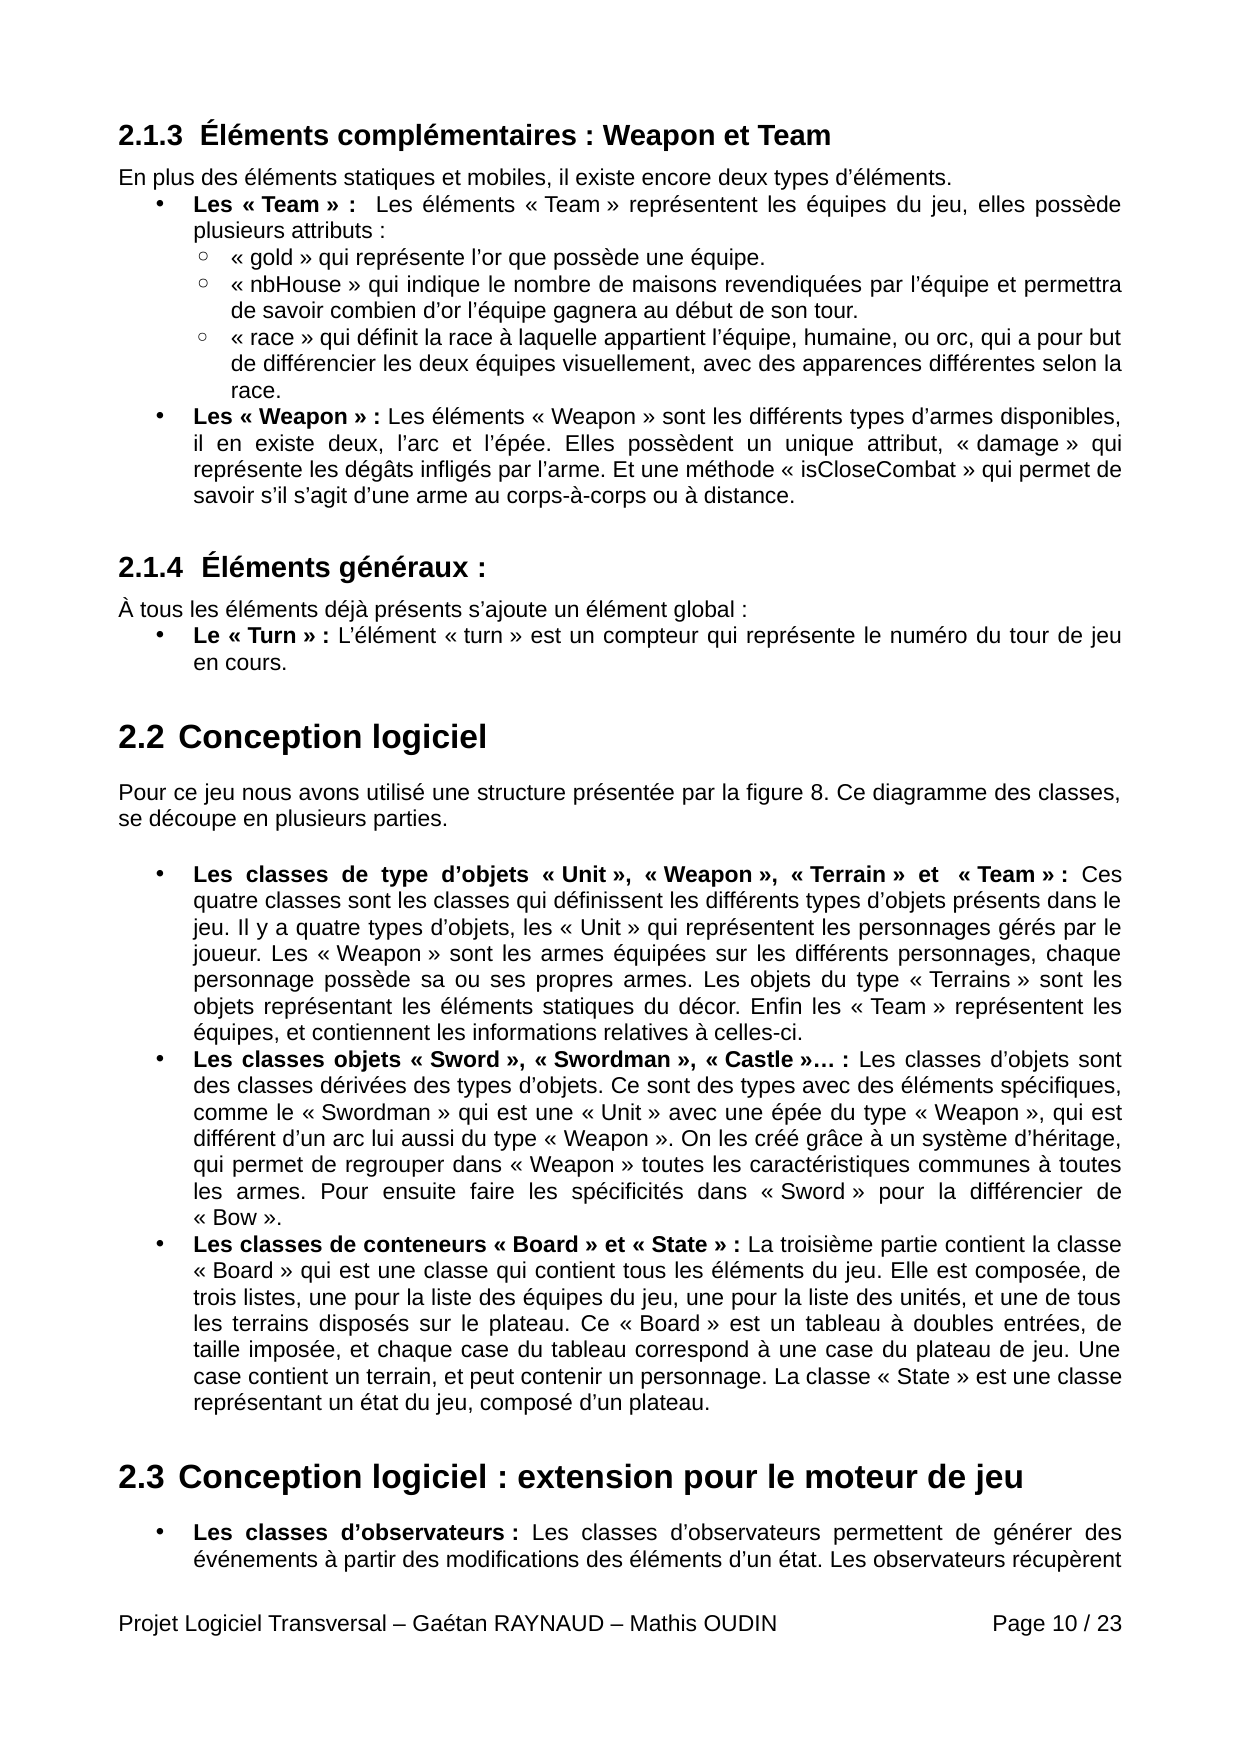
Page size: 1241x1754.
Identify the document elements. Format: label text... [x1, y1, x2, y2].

list Les classes de conteneurs « Board » et « State » : La troisième partie contient la classe « Board » qui est une classe qui contient tous les éléments du jeu. Elle est composée, de trois listes, une pour la liste des équipes du jeu, une pour la liste des unités, et une de tous les terrains disposés sur le plateau. Ce « Board » est un tableau à doubles entrées, de taille imposée, et chaque case du tableau correspond à une case du plateau de jeu. Une case contient un terrain, et peut contenir un personnage. La classe « State » est une classe représentant un état du jeu, composé d’un plateau. [156, 1231, 1122, 1416]
text À tous les éléments déjà présents s’ajoute un élément global : [118, 596, 1122, 622]
list Les « Weapon » : Les éléments « Weapon » sont les différents types d’armes disponibles, il en existe deux, l’arc et l’épée. Elles possèdent un unique attribut, « damage » qui représente les dégâts infligés par l’arme. Et une méthode « isCloseCombat » qui permet de savoir s’il s’agit d’une arme au corps-à-corps ou à distance. [156, 403, 1122, 509]
subtitle Éléments complémentaires : Weapon et Team [118, 118, 1122, 152]
list « race » qui définit la race à laquelle appartient l’équipe, humaine, ou orc, qui a pour but de différencier les deux équipes visuellement, avec des apparences différentes selon la race. [193, 324, 1122, 403]
text En plus des éléments statiques et mobiles, il existe encore deux types d’éléments. [118, 164, 1122, 191]
list « gold » qui représente l’or que possède une équipe. [193, 244, 1122, 271]
list Les classes de type d’objets « Unit », « Weapon », « Terrain » et « Team » : Ces quatre classes sont les classes qui définissent les différents types d’objets présents dans le jeu. Il y a quatre types d’objets, les « Unit » qui représentent les personnages gérés par le joueur. Les « Weapon » sont les armes équipées sur les différents personnages, chaque personnage possède sa ou ses propres armes. Les objets du type « Terrains » sont les objets représentant les éléments statiques du décor. Enfin les « Team » représentent les équipes, et contiennent les informations relatives à celles-ci. [156, 861, 1122, 1046]
list Les classes d’observateurs : Les classes d’observateurs permettent de générer des événements à partir des modifications des éléments d’un état. Les observateurs récupèrent [156, 1519, 1122, 1572]
text Pour ce jeu nous avons utilisé une structure présentée par la figure 8. Ce diagramme des classes, se découpe en plusieurs parties. [118, 779, 1122, 832]
subtitle Éléments généraux : [118, 550, 1122, 583]
list « nbHouse » qui indique le nombre de maisons revendiquées par l’équipe et permettra de savoir combien d’or l’équipe gagnera au début de son tour. [193, 271, 1122, 324]
list Les « Team » : Les éléments « Team » représentent les équipes du jeu, elles possède plusieurs attributs : [156, 191, 1122, 244]
list Les classes objets « Sword », « Swordman », « Castle »… : Les classes d’objets sont des classes dérivées des types d’objets. Ce sont des types avec des éléments spécifiques, comme le « Swordman » qui est une « Unit » avec une épée du type « Weapon », qui est différent d’un arc lui aussi du type « Weapon ». On les créé grâce à un système d’héritage, qui permet de regrouper dans « Weapon » toutes les caractéristiques communes à toutes les armes. Pour ensuite faire les spécificités dans « Sword » pour la différencier de « Bow ». [156, 1046, 1122, 1231]
subtitle Conception logiciel : extension pour le moteur de jeu [118, 1457, 1122, 1496]
subtitle Conception logiciel [118, 717, 1122, 755]
list Le « Turn » : L’élément « turn » est un compteur qui représente le numéro du tour de jeu en cours. [156, 622, 1122, 675]
